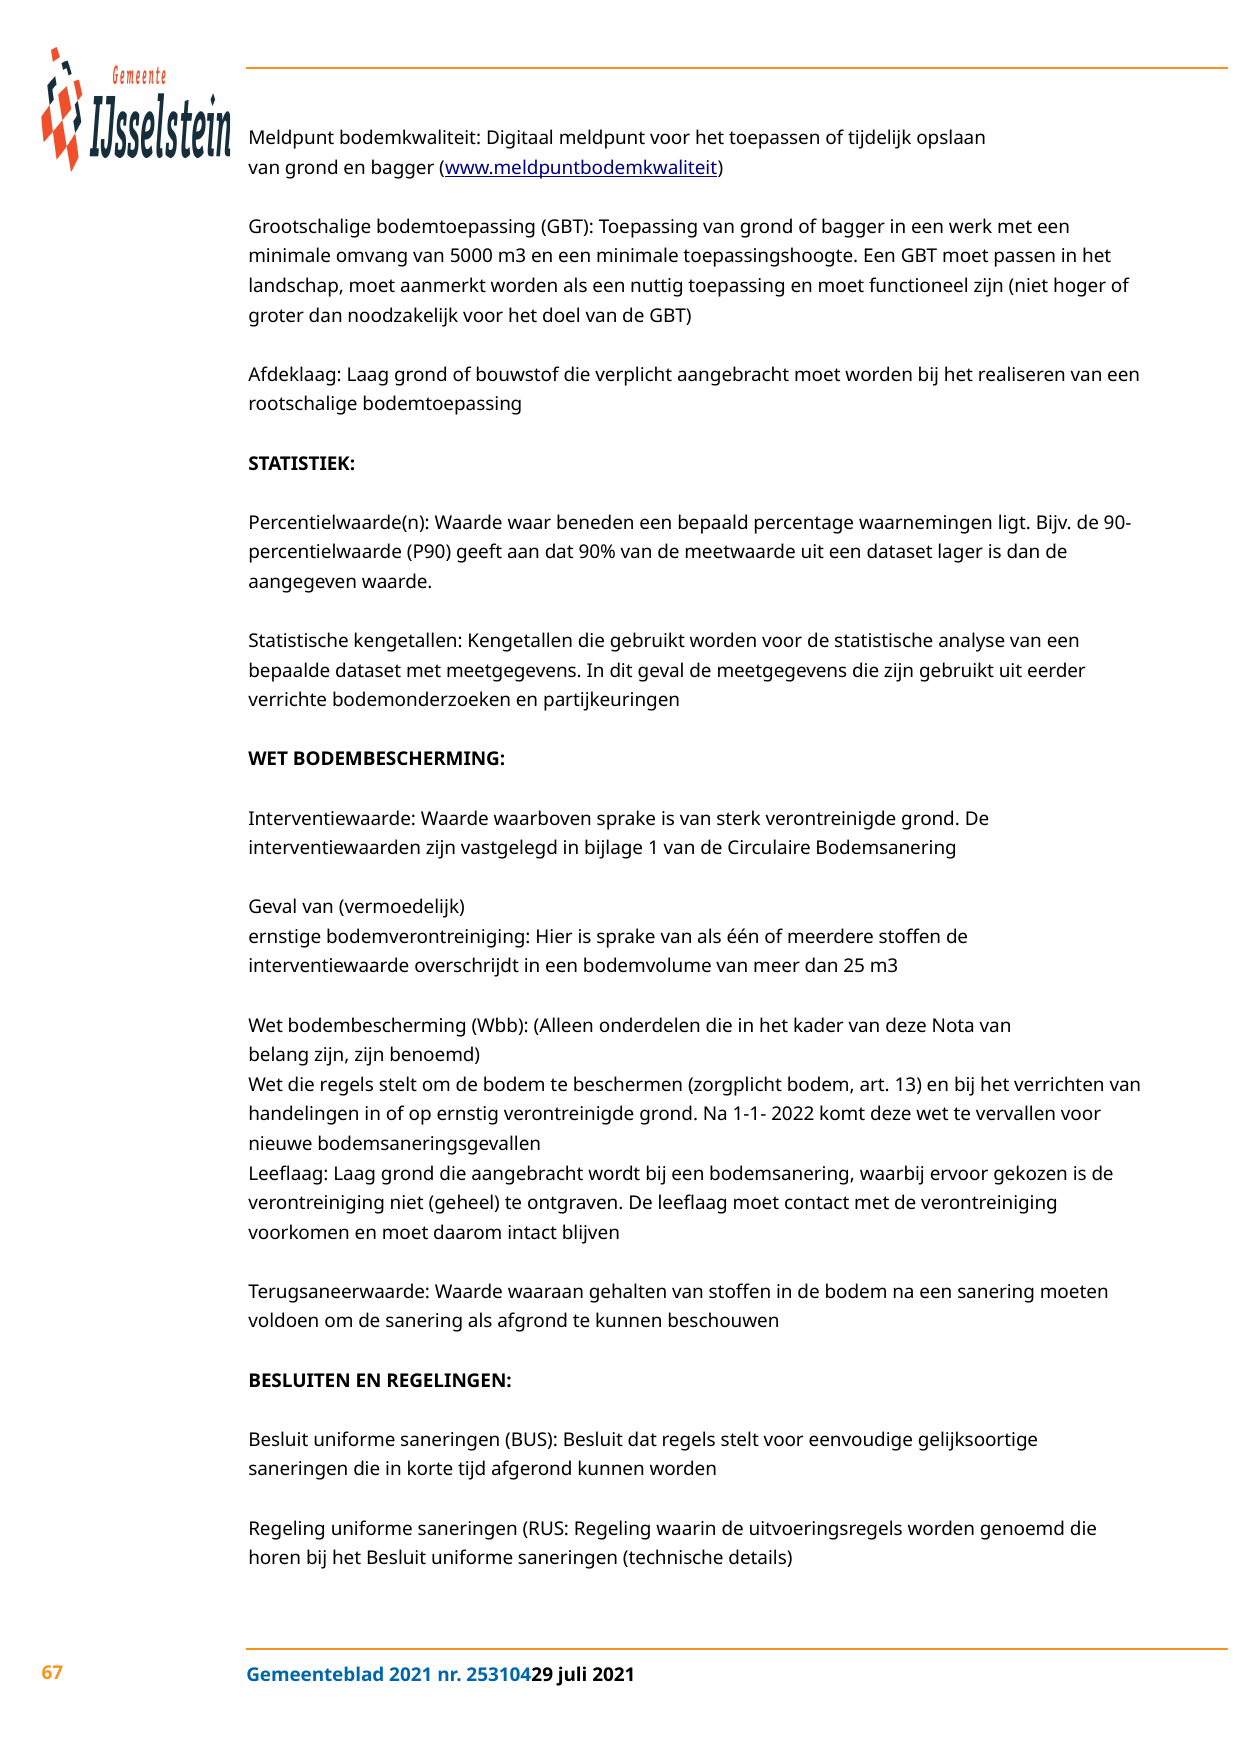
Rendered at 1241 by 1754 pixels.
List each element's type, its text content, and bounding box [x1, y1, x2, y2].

text interventiewaarde overschrijdt in een bodemvolume van meer dan 25 m3 [248, 953, 1152, 978]
text BESLUITEN EN REGELINGEN: [248, 1367, 1152, 1393]
text Statistische kengetallen: Kengetallen die gebruikt worden voor de statistische analyse van een bepaalde dataset met meetgegevens. In dit geval de meetgegevens die zijn gebruikt uit eerder verrichte bodemonderzoeken en partijkeuringen [248, 627, 1152, 712]
text Leeflaag: Laag grond die aangebracht wordt bij een bodemsanering, waarbij ervoor gekozen is de verontreiniging niet (geheel) te ontgraven. De leeflaag moet contact met de verontreiniging voorkomen en moet daarom intact blijven [248, 1160, 1152, 1245]
text Regeling uniforme saneringen (RUS: Regeling waarin de uitvoeringsregels worden genoemd die [248, 1515, 1152, 1541]
text horen bij het Besluit uniforme saneringen (technische details) [248, 1544, 1152, 1570]
text van grond en bagger (www.meldpuntbodemkwaliteit) [248, 154, 1152, 180]
picture [41, 47, 231, 172]
text Wet bodembescherming (Wbb): (Alleen onderdelen die in het kader van deze Nota van [248, 1012, 1152, 1038]
text Terugsaneerwaarde: Waarde waaraan gehalten van stoffen in de bodem na een sanering moeten voldoen om de sanering als afgrond te kunnen beschouwen [248, 1278, 1152, 1333]
text belang zijn, zijn benoemd) [248, 1041, 1152, 1067]
text Meldpunt bodemkwaliteit: Digitaal meldpunt voor het toepassen of tijdelijk opslaan [248, 124, 1152, 150]
text Geval van (vermoedelijk) [248, 893, 1152, 919]
text saneringen die in korte tijd afgerond kunnen worden [248, 1456, 1152, 1481]
text Grootschalige bodemtoepassing (GBT): Toepassing van grond of bagger in een werk met een [248, 213, 1152, 239]
text minimale omvang van 5000 m3 en een minimale toepassingshoogte. Een GBT moet passen in het landschap, moet aanmerkt worden als een nuttig toepassing en moet functioneel zijn (niet hoger of groter dan noodzakelijk voor het doel van de GBT) [248, 243, 1152, 328]
text Wet die regels stelt om de bodem te beschermen (zorgplicht bodem, art. 13) en bij het verrichten van handelingen in of op ernstig verontreinigde grond. Na 1-1- 2022 komt deze wet te vervallen voor nieuwe bodemsaneringsgevallen [248, 1071, 1152, 1156]
text Interventiewaarde: Waarde waarboven sprake is van sterk verontreinigde grond. De interventiewaarden zijn vastgelegd in bijlage 1 van de Circulaire Bodemsanering [248, 805, 1152, 860]
text Percentielwaarde(n): Waarde waar beneden een bepaald percentage waarnemingen ligt. Bijv. de 90-percentielwaarde (P90) geeft aan dat 90% van de meetwaarde uit een dataset lager is dan de aangegeven waarde. [248, 509, 1152, 594]
text STATISTIEK: [248, 450, 1152, 476]
text WET BODEMBESCHERMING: [248, 746, 1152, 771]
text Besluit uniforme saneringen (BUS): Besluit dat regels stelt voor eenvoudige gelijksoortige [248, 1426, 1152, 1452]
text Afdeklaag: Laag grond of bouwstof die verplicht aangebracht moet worden bij het realiseren van een rootschalige bodemtoepassing [248, 361, 1152, 416]
text ernstige bodemverontreiniging: Hier is sprake van als één of meerdere stoffen de [248, 923, 1152, 949]
